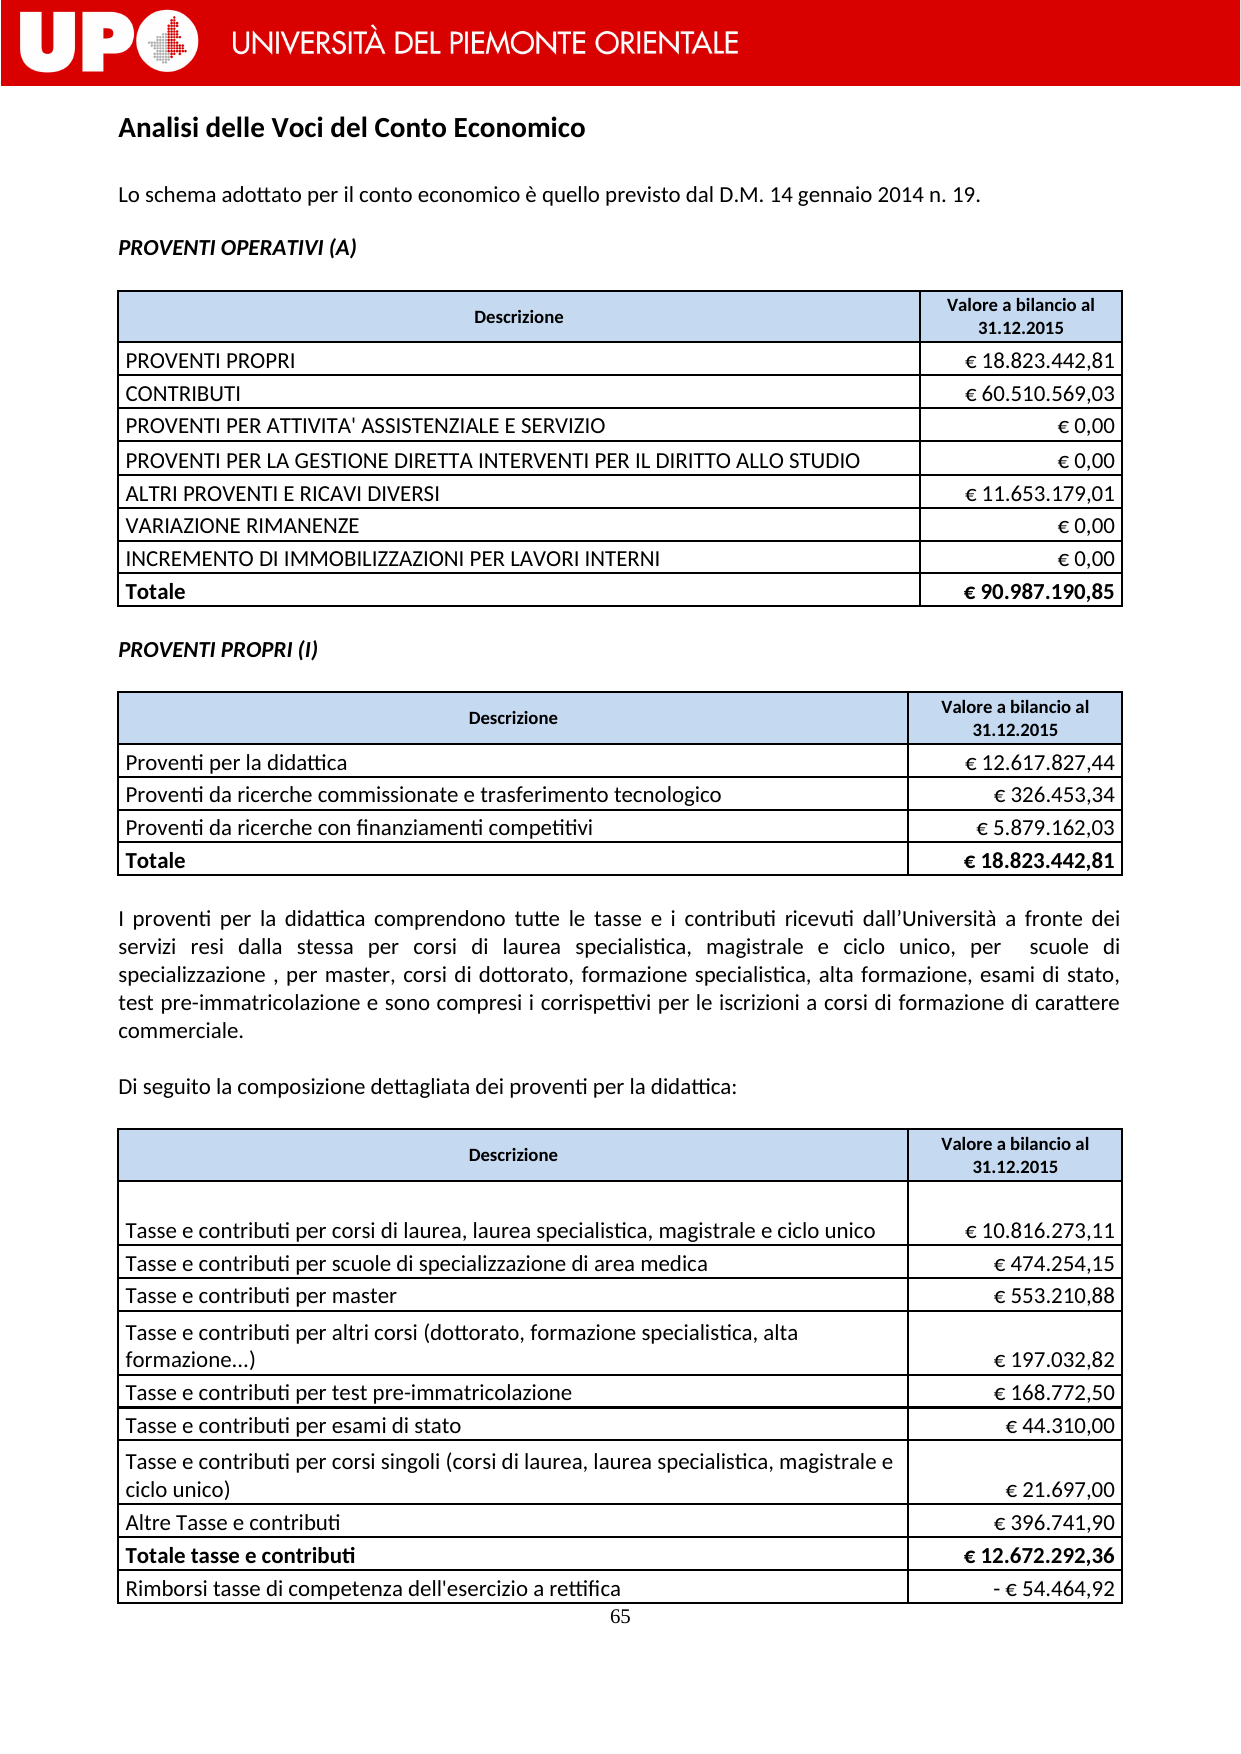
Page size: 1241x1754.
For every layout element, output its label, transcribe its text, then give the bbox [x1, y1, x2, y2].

table_cell € 11.653.179,01 [921, 476, 1121, 507]
table_cell € 197.032,82 [909, 1312, 1121, 1374]
table_cell CONTRIBUTI [119, 376, 919, 407]
table_header Valore a bilancio al 31.12.2015 [921, 292, 1121, 341]
table_cell Tasse e contributi per corsi di laurea, laurea specialistica, magistrale e ciclo unico [119, 1182, 907, 1244]
table_cell € 396.741,90 [909, 1505, 1121, 1536]
table_cell INCREMENTO DI IMMOBILIZZAZIONI PER LAVORI INTERNI [119, 542, 919, 572]
table_cell € 10.816.273,11 [909, 1182, 1121, 1244]
text I proventi per la didattica comprendono tutte le tasse e i contributi ricevuti dall’Università a fronte dei servizi resi dalla stessa per corsi di laurea specialistica, magistrale e ciclo unico, per scuole di specializzazione , per master, corsi di dottorato, formazione specialistica, alta formazione, esami di stato, test pre-immatricolazione e sono compresi i corrispettivi per le iscrizioni a corsi di formazione di carattere commerciale. [118, 904, 1122, 1044]
table_cell € 326.453,34 [909, 778, 1121, 808]
table_cell Altre Tasse e contributi [119, 1505, 907, 1536]
table_cell € 18.823.442,81 [909, 843, 1121, 874]
table_cell PROVENTI PROPRI [119, 343, 919, 374]
table_cell Totale [119, 574, 919, 605]
table_cell € 0,00 [921, 442, 1121, 474]
table_cell - € 54.464,92 [909, 1571, 1121, 1602]
table_cell Tasse e contributi per test pre-immatricolazione [119, 1376, 907, 1406]
table_cell € 0,00 [921, 509, 1121, 539]
table_cell Tasse e contributi per altri corsi (dottorato, formazione specialistica, alta formazione...) [119, 1312, 907, 1374]
table_cell € 60.510.569,03 [921, 376, 1121, 407]
text PROVENTI PROPRI (I) [118, 635, 1122, 663]
table_cell Proventi da ricerche commissionate e trasferimento tecnologico [119, 778, 907, 808]
table_cell Rimborsi tasse di competenza dell'esercizio a rettifica [119, 1571, 907, 1602]
table_cell Tasse e contributi per master [119, 1279, 907, 1309]
table_cell PROVENTI PER ATTIVITA' ASSISTENZIALE E SERVIZIO [119, 409, 919, 439]
table_header Descrizione [119, 693, 907, 743]
table_cell € 90.987.190,85 [921, 574, 1121, 605]
table_cell € 12.617.827,44 [909, 745, 1121, 776]
table_cell Proventi da ricerche con finanziamenti competitivi [119, 811, 907, 841]
text Di seguito la composizione dettagliata dei proventi per la didattica: [118, 1072, 1122, 1100]
table_cell € 0,00 [921, 542, 1121, 572]
table_cell VARIAZIONE RIMANENZE [119, 509, 919, 539]
text Analisi delle Voci del Conto Economico [118, 109, 1122, 145]
table_cell Totale tasse e contributi [119, 1538, 907, 1569]
table_header Descrizione [119, 292, 919, 341]
table_cell € 12.672.292,36 [909, 1538, 1121, 1569]
table_cell € 553.210,88 [909, 1279, 1121, 1309]
table_cell PROVENTI PER LA GESTIONE DIRETTA INTERVENTI PER IL DIRITTO ALLO STUDIO [119, 442, 919, 474]
table_cell Tasse e contributi per scuole di specializzazione di area medica [119, 1246, 907, 1277]
text Lo schema adottato per il conto economico è quello previsto dal D.M. 14 gennaio 2014 n. 19. [118, 180, 1122, 208]
text PROVENTI OPERATIVI (A) [118, 233, 1122, 261]
table_cell € 168.772,50 [909, 1376, 1121, 1406]
table_cell € 44.310,00 [909, 1409, 1121, 1439]
table_cell ALTRI PROVENTI E RICAVI DIVERSI [119, 476, 919, 507]
table_cell Tasse e contributi per corsi singoli (corsi di laurea, laurea specialistica, magistrale e ciclo unico) [119, 1441, 907, 1503]
table_cell € 5.879.162,03 [909, 811, 1121, 841]
table_header Valore a bilancio al 31.12.2015 [909, 1130, 1121, 1180]
table_cell € 0,00 [921, 409, 1121, 439]
table_cell Proventi per la didattica [119, 745, 907, 776]
table_header Descrizione [119, 1130, 907, 1180]
table_cell € 474.254,15 [909, 1246, 1121, 1277]
table_cell Totale [119, 843, 907, 874]
table_cell € 18.823.442,81 [921, 343, 1121, 374]
table_header Valore a bilancio al 31.12.2015 [909, 693, 1121, 743]
table_cell € 21.697,00 [909, 1441, 1121, 1503]
table_cell Tasse e contributi per esami di stato [119, 1409, 907, 1439]
